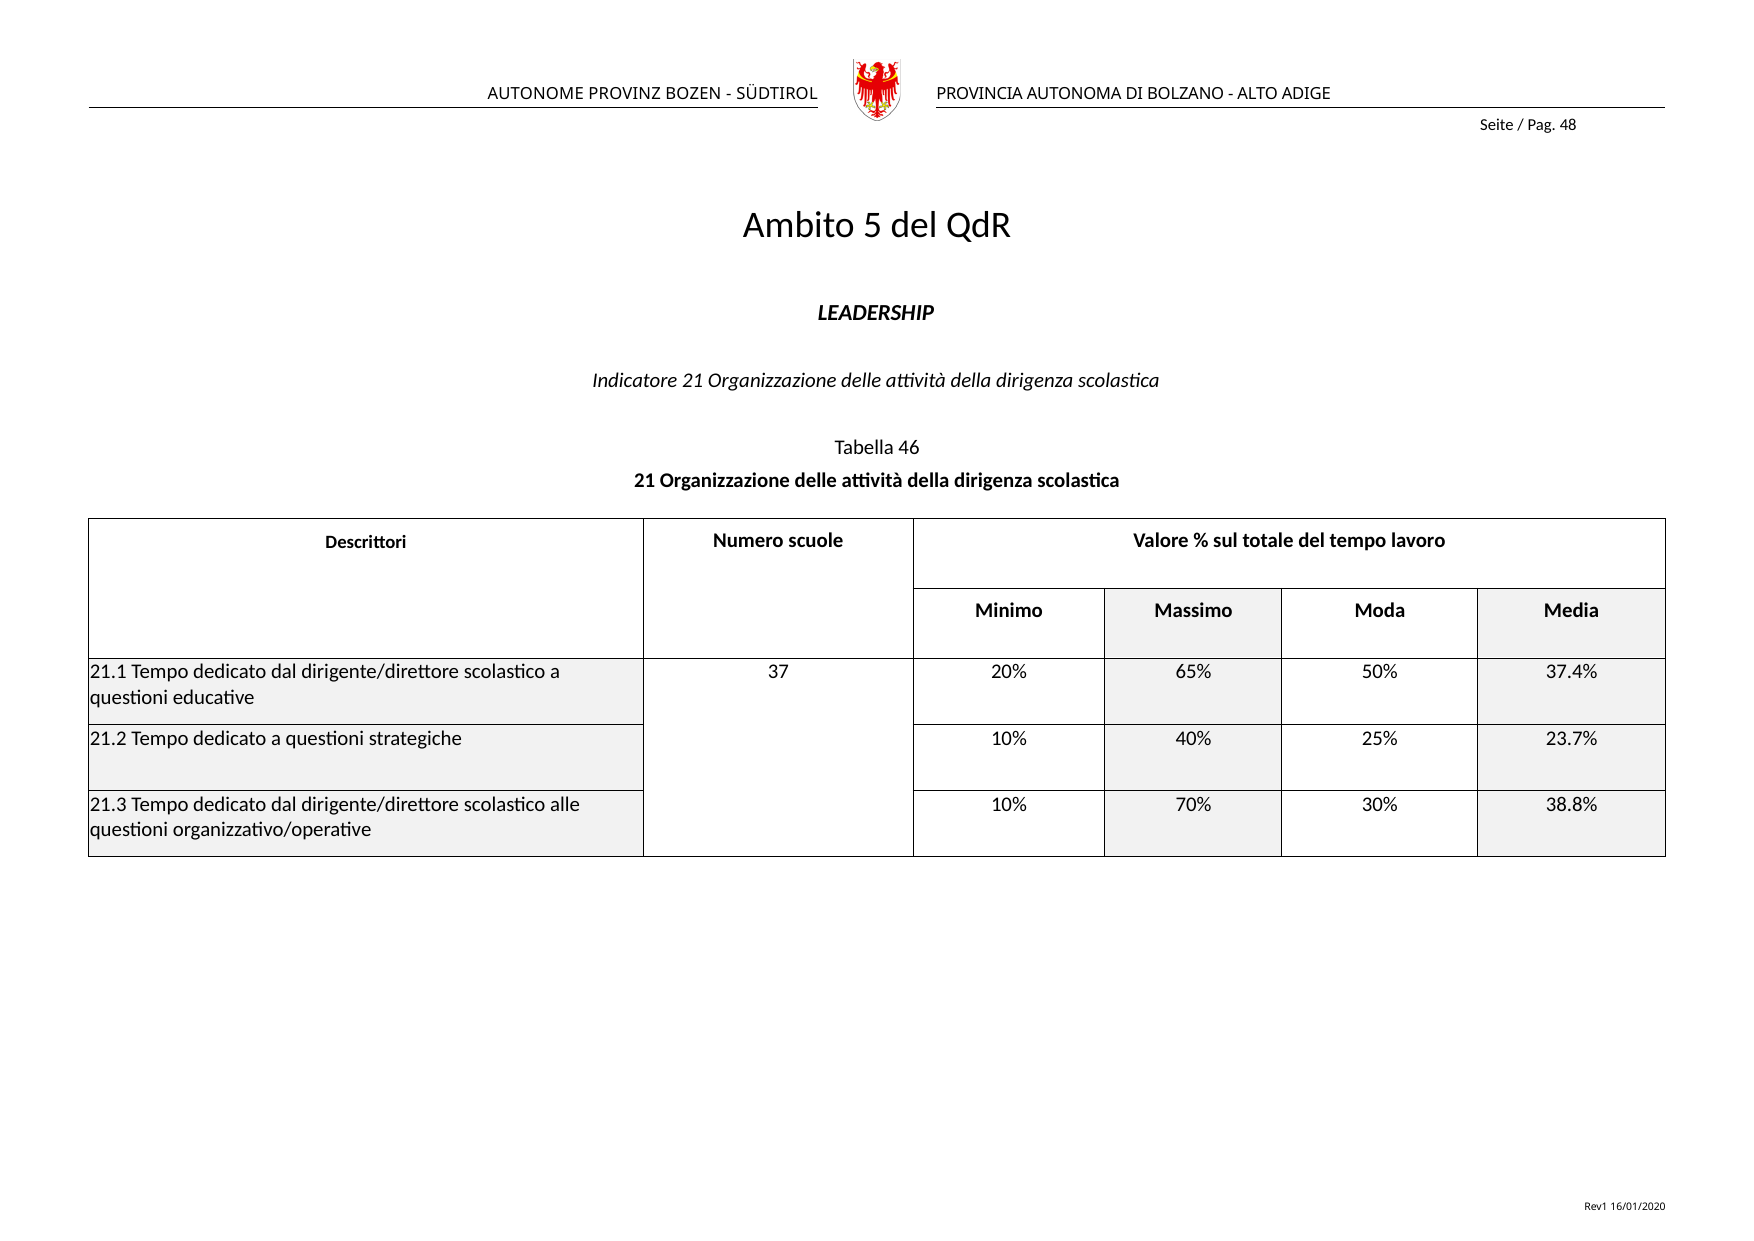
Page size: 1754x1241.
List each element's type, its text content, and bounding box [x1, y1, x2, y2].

table_cell Moda [1282, 589, 1477, 657]
table_cell 50% [1282, 659, 1477, 724]
table_cell Massimo [1105, 589, 1281, 657]
table_cell 10% [914, 791, 1104, 856]
table_cell Numero scuole [644, 519, 913, 657]
table_cell 65% [1105, 659, 1281, 724]
table_cell 70% [1105, 791, 1281, 856]
table_cell 23.7% [1478, 725, 1665, 790]
table_cell 21.3 Tempo dedicato dal dirigente/direttore scolastico alle questioni organizzativo/operative [89, 791, 643, 856]
table_header Ambito 5 del QdR LEADERSHIP Indicatore 21 Organizzazione delle attività della dirigenza scolastica Tabella 46 21 Organizzazione delle attività della dirigenza scolastica [89, 201, 1665, 518]
table_cell 21.2 Tempo dedicato a questioni strategiche [89, 725, 643, 790]
table_cell 30% [1282, 791, 1477, 856]
table_cell 37 [644, 659, 913, 856]
table_cell 25% [1282, 725, 1477, 790]
table_cell Minimo [914, 589, 1104, 657]
table_cell 38.8% [1478, 791, 1665, 856]
table_cell 10% [914, 725, 1104, 790]
table_cell Media [1478, 589, 1665, 657]
table_cell 20% [914, 659, 1104, 724]
table_cell Descrittori [89, 519, 643, 657]
table_cell 40% [1105, 725, 1281, 790]
table_cell 37.4% [1478, 659, 1665, 724]
table_cell Valore % sul totale del tempo lavoro [914, 519, 1665, 588]
table_cell 21.1 Tempo dedicato dal dirigente/direttore scolastico a questioni educative [89, 659, 643, 724]
